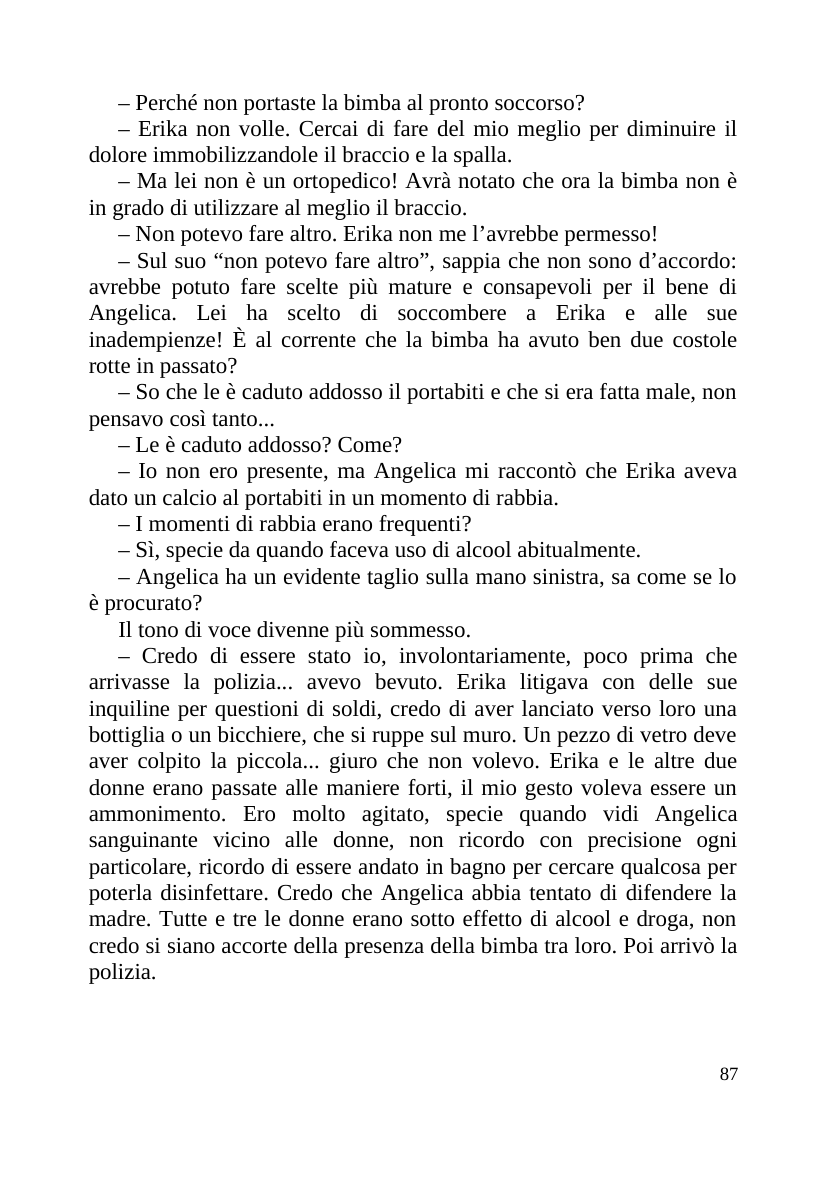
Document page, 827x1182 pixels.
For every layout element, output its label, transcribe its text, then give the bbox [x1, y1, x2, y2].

text – Sul suo “non potevo fare altro”, sappia che non sono d’accordo: avrebbe potuto fare scelte più mature e consapevoli per il bene di Angelica. Lei ha scelto di soccombere a Erika e alle sue inadempienze! è al corrente che la bimba ha avuto ben due costole rotte in passato? [88, 247, 738, 378]
text – Erika non volle. Cercai di fare del mio meglio per diminuire il dolore immobilizzandole il braccio e la spalla. [88, 115, 738, 168]
text – Angelica ha un evidente taglio sulla mano sinistra, sa come se lo è procurato? [88, 563, 738, 616]
text – So che le è caduto addosso il portabiti e che si era fatta male, non pensavo così tanto... [88, 378, 738, 431]
text – Sì, specie da quando faceva uso di alcool abitualmente. [88, 537, 738, 563]
text – Io non ero presente, ma Angelica mi raccontò che Erika aveva dato un calcio al portabiti in un momento di rabbia. [88, 457, 738, 510]
text – Non potevo fare altro. Erika non me l’avrebbe permesso! [88, 220, 738, 247]
text – Perché non portaste la bimba al pronto soccorso? [88, 88, 738, 115]
text Il tono di voce divenne più sommesso. [88, 616, 738, 642]
text – Ma lei non è un ortopedico! Avrà notato che ora la bimba non è in grado di utilizzare al meglio il braccio. [88, 168, 738, 220]
text – Le è caduto addosso? Come? [88, 431, 738, 457]
text – Credo di essere stato io, involontariamente, poco prima che arrivasse la polizia... avevo bevuto. Erika litigava con delle sue inquiline per questioni di soldi, credo di aver lanciato verso loro una bottiglia o un bicchiere, che si ruppe sul muro. Un pezzo di vetro deve aver colpito la piccola... giuro che non volevo. Erika e le altre due donne erano passate alle maniere forti, il mio gesto voleva essere un ammonimento. Ero molto agitato, specie quando vidi Angelica sanguinante vicino alle donne, non ricordo con precisione ogni particolare, ricordo di essere andato in bagno per cercare qualcosa per poterla disinfettare. Credo che Angelica abbia tentato di difendere la madre. Tutte e tre le donne erano sotto effetto di alcool e droga, non credo si siano accorte della presenza della bimba tra loro. Poi arrivò la polizia. [88, 642, 738, 984]
text – I momenti di rabbia erano frequenti? [88, 510, 738, 537]
